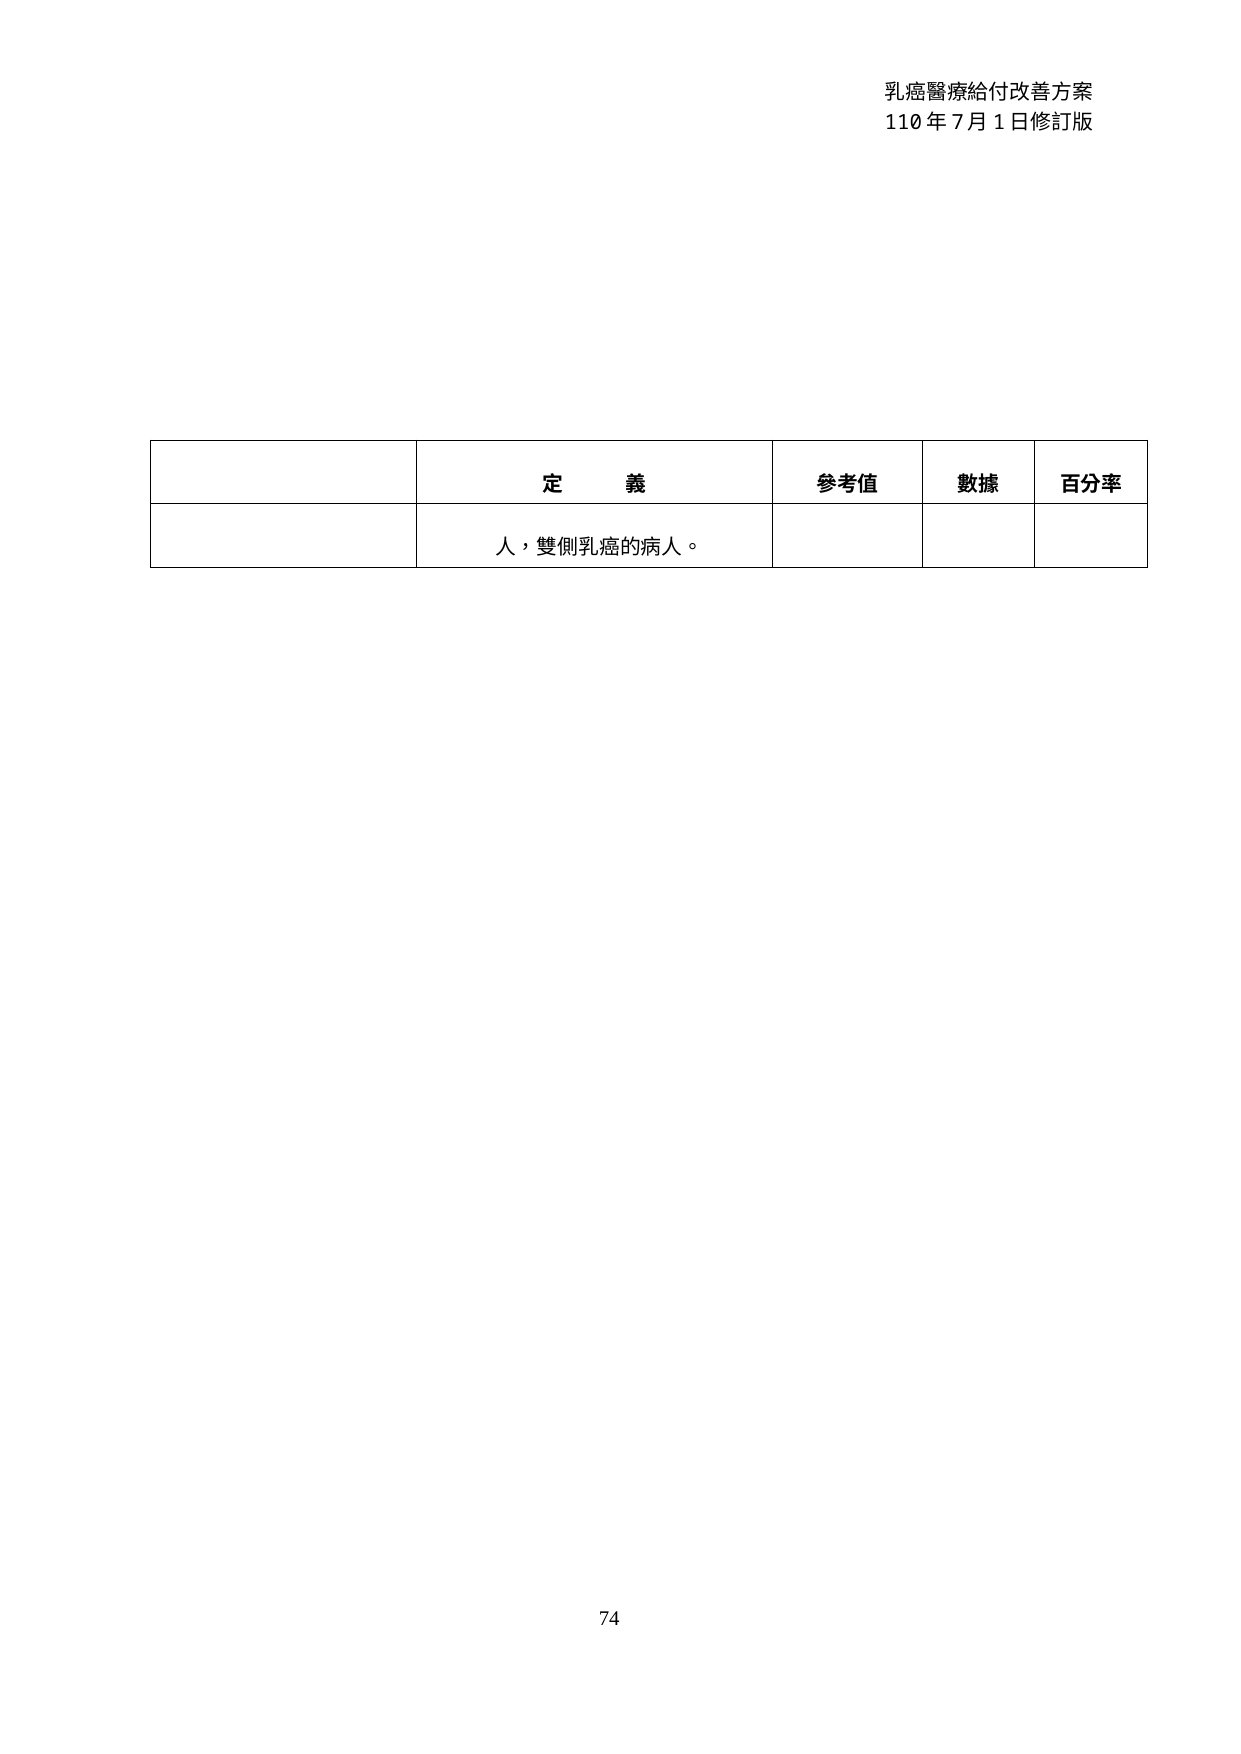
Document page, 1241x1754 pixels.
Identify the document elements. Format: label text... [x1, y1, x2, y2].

table_cell [151, 504, 416, 567]
table_cell 人，雙側乳癌的病人。 [417, 504, 772, 567]
table_cell [923, 504, 1034, 567]
table_header 參考值 [773, 441, 922, 503]
table_cell [1035, 504, 1147, 567]
table_header 定 義 [417, 441, 772, 503]
table_header 百分率 [1035, 441, 1147, 503]
table_header 數據 [923, 441, 1034, 503]
table_cell [773, 504, 922, 567]
table_header [151, 441, 416, 503]
